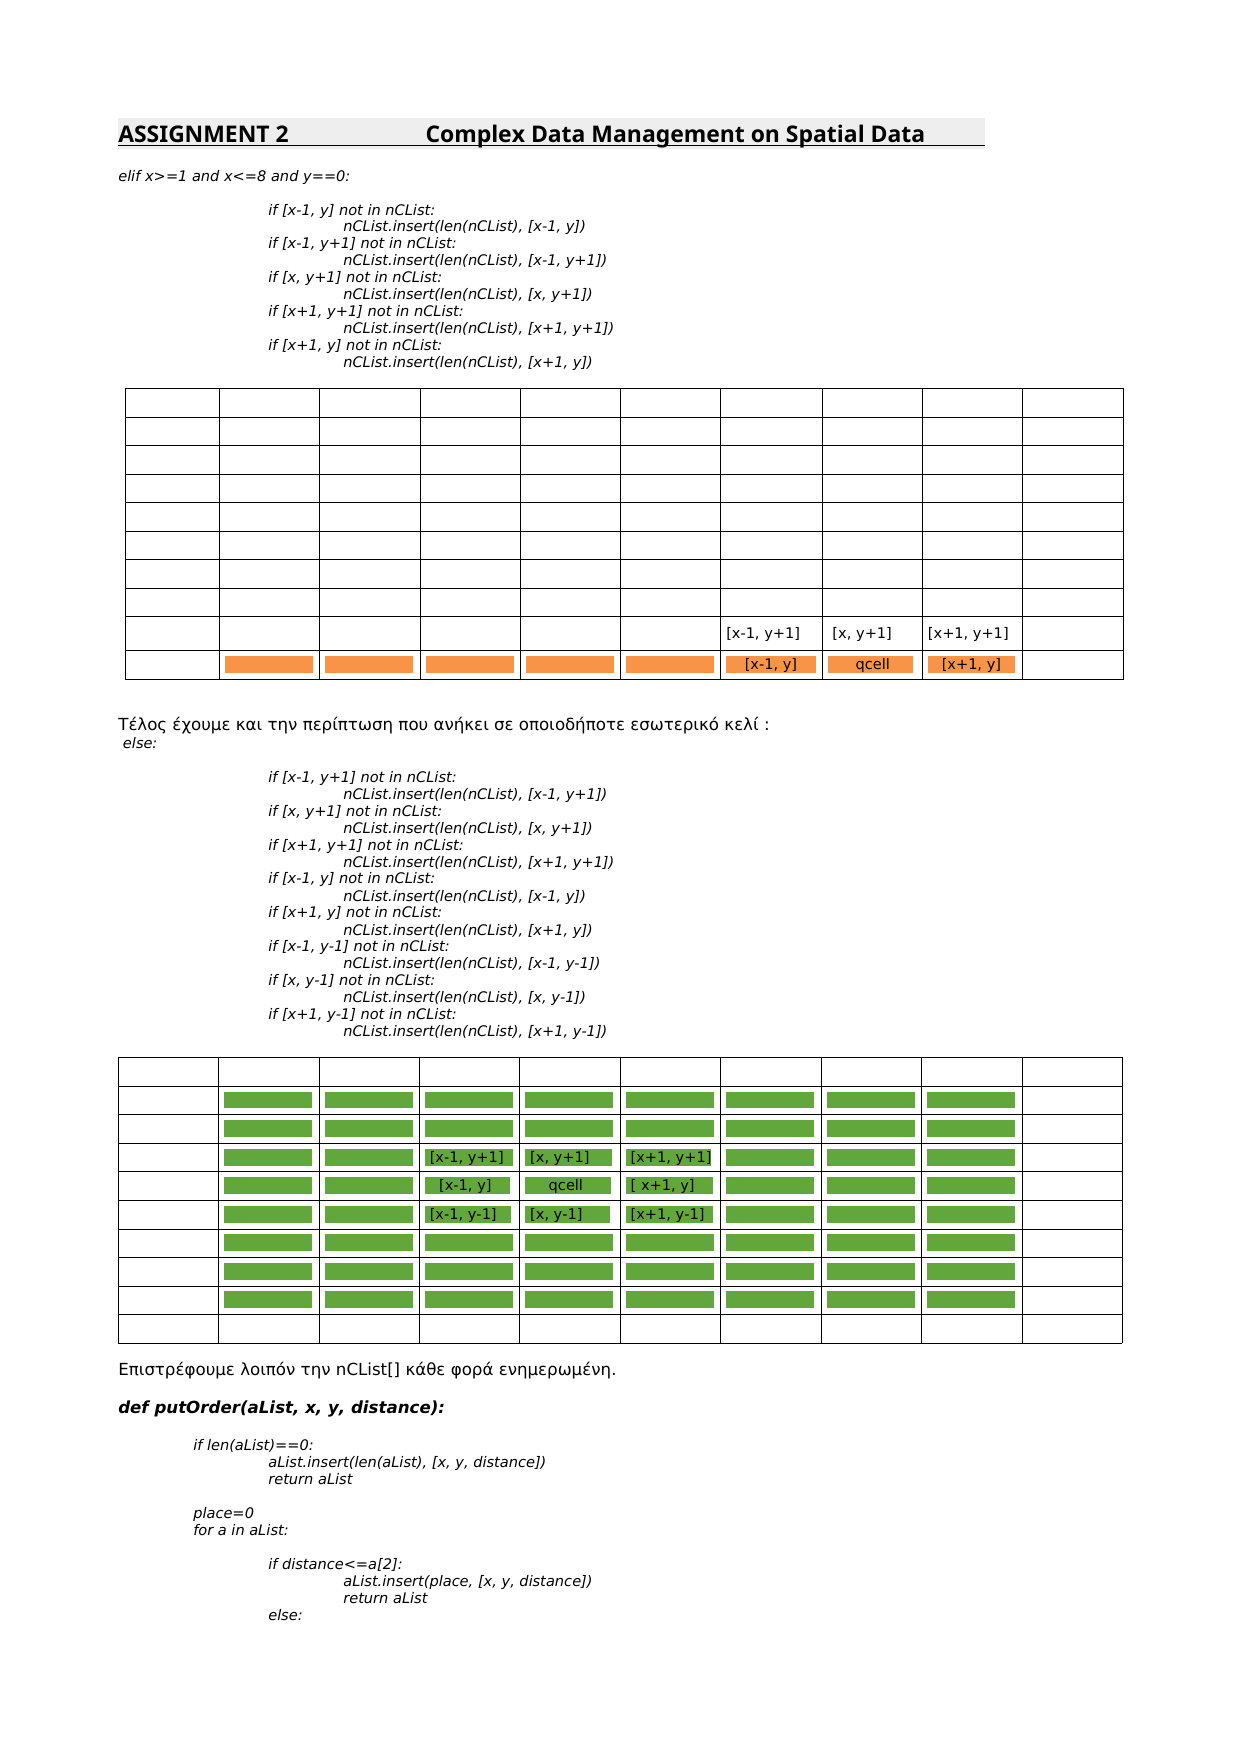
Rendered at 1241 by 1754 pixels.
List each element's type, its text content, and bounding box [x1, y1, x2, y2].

table_cell [220, 617, 319, 650]
table_header [923, 389, 1022, 417]
table_cell [421, 446, 520, 474]
table_cell [119, 1087, 218, 1114]
table_cell [721, 503, 822, 531]
table_cell [126, 651, 219, 679]
table_cell [1023, 503, 1123, 531]
table_cell [1023, 1230, 1122, 1257]
table_cell [1023, 1144, 1122, 1171]
table_header [520, 1058, 620, 1086]
table_cell [721, 532, 822, 559]
table_header [621, 1058, 720, 1086]
table_cell [521, 418, 620, 445]
table_cell [126, 560, 219, 588]
table_header [721, 1058, 821, 1086]
table_cell [621, 651, 720, 679]
table_cell [320, 1230, 419, 1257]
table_cell [822, 1230, 921, 1257]
text nCList.insert(len(nCList), [x+1, y+1]) [118, 320, 1122, 337]
table_cell [220, 532, 319, 559]
table_cell [823, 532, 922, 559]
table_cell [621, 1258, 720, 1286]
table_cell [119, 1144, 218, 1171]
text nCList.insert(len(nCList), [x+1, y]) [118, 354, 1122, 371]
table_cell [119, 1230, 218, 1257]
text if [x+1, y] not in nCList: [118, 337, 1122, 354]
table_cell [922, 1172, 1022, 1200]
table_cell [421, 418, 520, 445]
table_cell [219, 1315, 319, 1343]
table_cell [421, 475, 520, 502]
table_cell [822, 1201, 921, 1228]
table_header [822, 1058, 921, 1086]
text Τέλος έχουμε και την περίπτωση που ανήκει σε οποιοδήποτε εσωτερικό κελί : [118, 715, 1122, 734]
table_cell [822, 1258, 921, 1286]
table_cell [521, 446, 620, 474]
text else: [118, 734, 1122, 752]
text nCList.insert(len(nCList), [x-1, y+1]) [118, 252, 1122, 269]
text if [x+1, y-1] not in nCList: [118, 1006, 1122, 1023]
table_cell [x, y+1] [823, 617, 922, 650]
table_cell [823, 503, 922, 531]
text if [x-1, y+1] not in nCList: [118, 768, 1122, 786]
table_cell [1023, 1287, 1122, 1314]
table_cell [x-1, y+1] [420, 1144, 519, 1171]
table_header [421, 389, 520, 417]
table_cell [922, 1258, 1022, 1286]
table_cell [621, 1287, 720, 1314]
table_cell [923, 503, 1022, 531]
table_cell [1023, 589, 1123, 616]
table_cell [220, 446, 319, 474]
table_cell [220, 475, 319, 502]
table_header [721, 389, 822, 417]
table_cell [421, 589, 520, 616]
text return aList [118, 1590, 1122, 1607]
table_cell [320, 446, 420, 474]
table_cell [219, 1230, 319, 1257]
table_cell [219, 1144, 319, 1171]
table_cell [1023, 446, 1123, 474]
table_header [823, 389, 922, 417]
table_cell [922, 1115, 1022, 1143]
text if [x-1, y+1] not in nCList: [118, 235, 1122, 252]
table_cell [721, 1172, 821, 1200]
table_cell [1023, 532, 1123, 559]
table_cell [220, 560, 319, 588]
text if [x+1, y+1] not in nCList: [118, 836, 1122, 853]
table_header [119, 1058, 218, 1086]
text return aList [118, 1471, 1122, 1488]
table_cell [220, 589, 319, 616]
table_cell [823, 560, 922, 588]
table_cell [520, 1115, 620, 1143]
table_cell [421, 503, 520, 531]
table_cell qcell [520, 1172, 620, 1200]
table_header [1023, 389, 1123, 417]
text place=0 [118, 1505, 1122, 1522]
table_cell [421, 560, 520, 588]
table_cell [721, 1315, 821, 1343]
table_cell [521, 503, 620, 531]
table_cell [923, 532, 1022, 559]
table_cell [126, 589, 219, 616]
table_cell [x+1, y] [923, 651, 1022, 679]
table_cell [320, 1258, 419, 1286]
table_cell [219, 1115, 319, 1143]
text elif x>=1 and x<=8 and y==0: [118, 167, 1122, 184]
table_cell [721, 1115, 821, 1143]
table_header [922, 1058, 1022, 1086]
table_cell [x-1, y-1] [420, 1201, 519, 1228]
table_cell [621, 589, 720, 616]
table_cell [1023, 475, 1123, 502]
text if [x, y+1] not in nCList: [118, 802, 1122, 819]
table_cell [822, 1287, 921, 1314]
text nCList.insert(len(nCList), [x+1, y+1]) [118, 853, 1122, 870]
text nCList.insert(len(nCList), [x-1, y+1]) [118, 786, 1122, 802]
table_cell [219, 1087, 319, 1114]
table_cell [320, 503, 420, 531]
table_cell [823, 418, 922, 445]
table_cell [ x+1, y] [621, 1172, 720, 1200]
table_cell [923, 446, 1022, 474]
table_cell [621, 1115, 720, 1143]
table_cell [126, 446, 219, 474]
table_cell [721, 446, 822, 474]
table_header [420, 1058, 519, 1086]
text nCList.insert(len(nCList), [x, y-1]) [118, 989, 1122, 1006]
table_cell [621, 617, 720, 650]
text if len(aList)==0: [118, 1437, 1122, 1454]
table_cell [721, 418, 822, 445]
text nCList.insert(len(nCList), [x-1, y-1]) [118, 955, 1122, 972]
table_cell [220, 418, 319, 445]
text if [x-1, y] not in nCList: [118, 201, 1122, 218]
table_cell [420, 1287, 519, 1314]
table_cell [520, 1258, 620, 1286]
table_cell [621, 560, 720, 588]
table_cell [1023, 1115, 1122, 1143]
table_header [126, 389, 219, 417]
table_header [320, 389, 420, 417]
text for a in aList: [118, 1522, 1122, 1539]
table_cell [320, 1144, 419, 1171]
table_cell [621, 418, 720, 445]
table_cell [320, 1087, 419, 1114]
table_cell [823, 589, 922, 616]
table_cell [621, 1087, 720, 1114]
text if [x-1, y] not in nCList: [118, 870, 1122, 887]
table_cell [219, 1201, 319, 1228]
table_cell [320, 1115, 419, 1143]
text nCList.insert(len(nCList), [x+1, y-1]) [118, 1023, 1122, 1040]
table_cell [x, y+1] [520, 1144, 620, 1171]
table_cell [520, 1315, 620, 1343]
table_cell [126, 503, 219, 531]
text if [x, y-1] not in nCList: [118, 972, 1122, 989]
table_cell [822, 1172, 921, 1200]
table_cell [822, 1144, 921, 1171]
table_cell [922, 1087, 1022, 1114]
table_cell [521, 560, 620, 588]
text aList.insert(len(aList), [x, y, distance]) [118, 1454, 1122, 1471]
table_cell [721, 1287, 821, 1314]
table_cell [320, 1201, 419, 1228]
table_cell [320, 617, 420, 650]
table_cell [1023, 560, 1123, 588]
table_cell [126, 617, 219, 650]
table_cell [126, 418, 219, 445]
table_cell [1023, 1258, 1122, 1286]
text nCList.insert(len(nCList), [x, y+1]) [118, 819, 1122, 836]
table_cell [x+1, y+1] [923, 617, 1022, 650]
table_cell [521, 589, 620, 616]
table_cell [320, 532, 420, 559]
table_cell [320, 418, 420, 445]
table_cell [521, 532, 620, 559]
table_cell [119, 1201, 218, 1228]
table_cell [621, 532, 720, 559]
table_cell [923, 418, 1022, 445]
table_cell [1023, 1087, 1122, 1114]
table_cell [922, 1287, 1022, 1314]
table_cell [922, 1230, 1022, 1257]
table_cell [721, 475, 822, 502]
table_cell [1023, 418, 1123, 445]
table_cell [521, 651, 620, 679]
table_cell [126, 475, 219, 502]
table_cell [420, 1115, 519, 1143]
table_cell [119, 1315, 218, 1343]
table_cell [1023, 1172, 1122, 1200]
table_cell qcell [823, 651, 922, 679]
table_cell [220, 503, 319, 531]
table_cell [823, 446, 922, 474]
table_cell [119, 1287, 218, 1314]
table_cell [420, 1315, 519, 1343]
table_cell [219, 1287, 319, 1314]
table_cell [621, 503, 720, 531]
table_cell [521, 475, 620, 502]
table_cell [220, 651, 319, 679]
table_cell [119, 1115, 218, 1143]
table_cell [1023, 1201, 1122, 1228]
table_cell [621, 1315, 720, 1343]
table_header [320, 1058, 419, 1086]
table_cell [721, 1087, 821, 1114]
table_cell [721, 1144, 821, 1171]
table_cell [822, 1315, 921, 1343]
table_cell [521, 617, 620, 650]
table_cell [x-1, y+1] [721, 617, 822, 650]
table_cell [621, 475, 720, 502]
text else: [118, 1607, 1122, 1624]
table_cell [x-1, y] [721, 651, 822, 679]
table_header [220, 389, 319, 417]
table_cell [923, 560, 1022, 588]
table_cell [119, 1172, 218, 1200]
text if [x-1, y-1] not in nCList: [118, 938, 1122, 955]
table_cell [320, 560, 420, 588]
text if [x, y+1] not in nCList: [118, 269, 1122, 286]
text Επιστρέφουμε λοιπόν την nCList[] κάθε φορά ενημερωμένη. [118, 1360, 1122, 1379]
table_header [521, 389, 620, 417]
table_header [621, 389, 720, 417]
table_cell [421, 617, 520, 650]
table_cell [420, 1258, 519, 1286]
table_cell [320, 589, 420, 616]
table_cell [922, 1201, 1022, 1228]
table_cell [922, 1144, 1022, 1171]
table_cell [320, 1172, 419, 1200]
text nCList.insert(len(nCList), [x-1, y]) [118, 218, 1122, 235]
text if [x+1, y] not in nCList: [118, 904, 1122, 921]
text nCList.insert(len(nCList), [x-1, y]) [118, 887, 1122, 904]
table_cell [119, 1258, 218, 1286]
table_header [219, 1058, 319, 1086]
table_cell [822, 1115, 921, 1143]
table_cell [621, 1230, 720, 1257]
table_cell [421, 532, 520, 559]
table_cell [520, 1287, 620, 1314]
table_cell [421, 651, 520, 679]
table_cell [721, 560, 822, 588]
table_cell [721, 1230, 821, 1257]
table_cell [320, 651, 420, 679]
table_cell [922, 1315, 1022, 1343]
text if distance<=a[2]: [118, 1556, 1122, 1573]
table_cell [1023, 1315, 1122, 1343]
table_cell [1023, 651, 1123, 679]
table_cell [520, 1230, 620, 1257]
text if [x+1, y+1] not in nCList: [118, 303, 1122, 320]
table_cell [822, 1087, 921, 1114]
table_cell [x, y-1] [520, 1201, 620, 1228]
text nCList.insert(len(nCList), [x, y+1]) [118, 286, 1122, 303]
table_cell [219, 1258, 319, 1286]
table_cell [721, 1258, 821, 1286]
table_cell [420, 1087, 519, 1114]
table_cell [x+1, y+1] [621, 1144, 720, 1171]
table_cell [520, 1087, 620, 1114]
table_cell [320, 1287, 419, 1314]
table_cell [320, 1315, 419, 1343]
table_cell [219, 1172, 319, 1200]
table_cell [420, 1230, 519, 1257]
table_cell [823, 475, 922, 502]
table_cell [126, 532, 219, 559]
table_cell [923, 589, 1022, 616]
table_cell [1023, 617, 1123, 650]
text aList.insert(place, [x, y, distance]) [118, 1573, 1122, 1590]
table_cell [923, 475, 1022, 502]
table_cell [721, 1201, 821, 1228]
table_cell [721, 589, 822, 616]
table_cell [x-1, y] [420, 1172, 519, 1200]
text def putOrder(aList, x, y, distance): [118, 1398, 1122, 1418]
table_header [1023, 1058, 1122, 1086]
text nCList.insert(len(nCList), [x+1, y]) [118, 921, 1122, 938]
table_cell [621, 446, 720, 474]
table_cell [x+1, y-1] [621, 1201, 720, 1228]
table_cell [320, 475, 420, 502]
